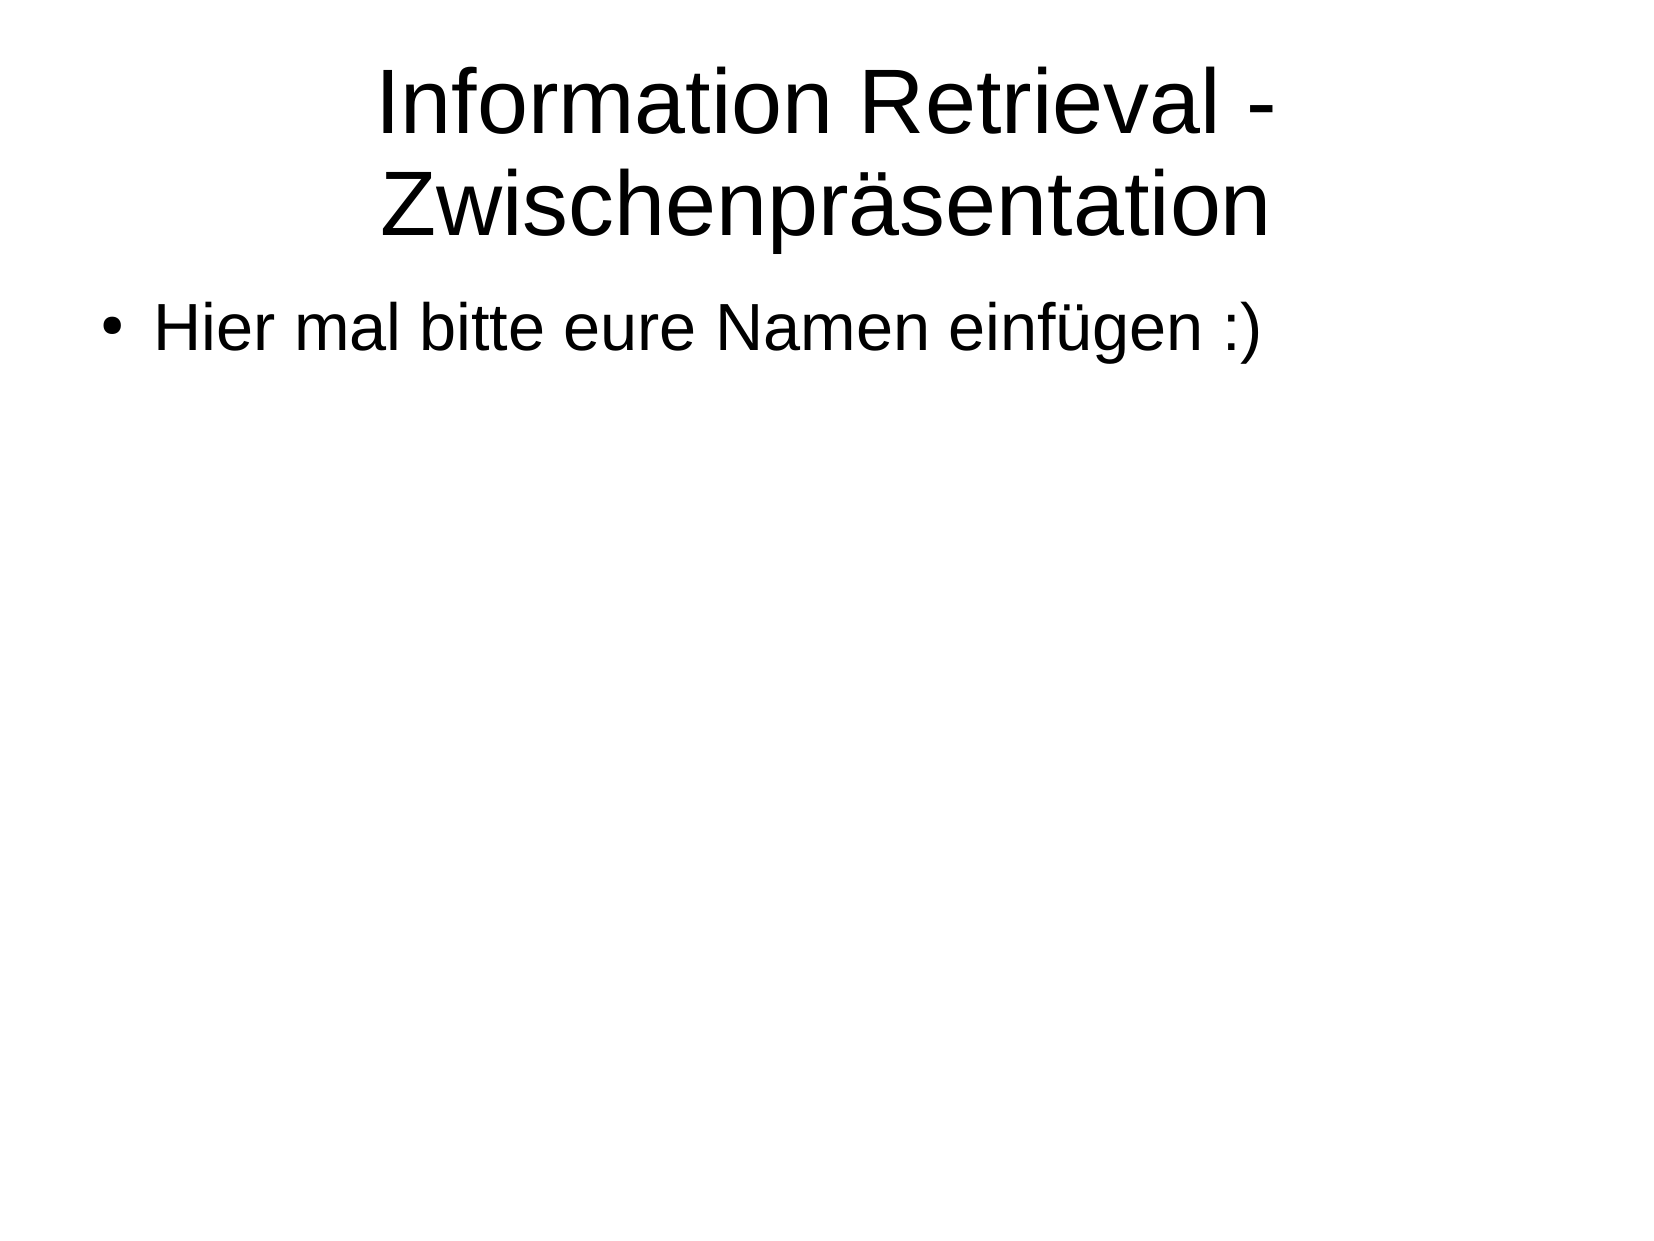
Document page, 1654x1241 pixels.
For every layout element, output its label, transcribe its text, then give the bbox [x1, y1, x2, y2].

list Hier mal bitte eure Namen einfügen :) [82, 290, 1571, 1109]
title Information Retrieval - Zwischenpräsentation [82, 49, 1571, 257]
